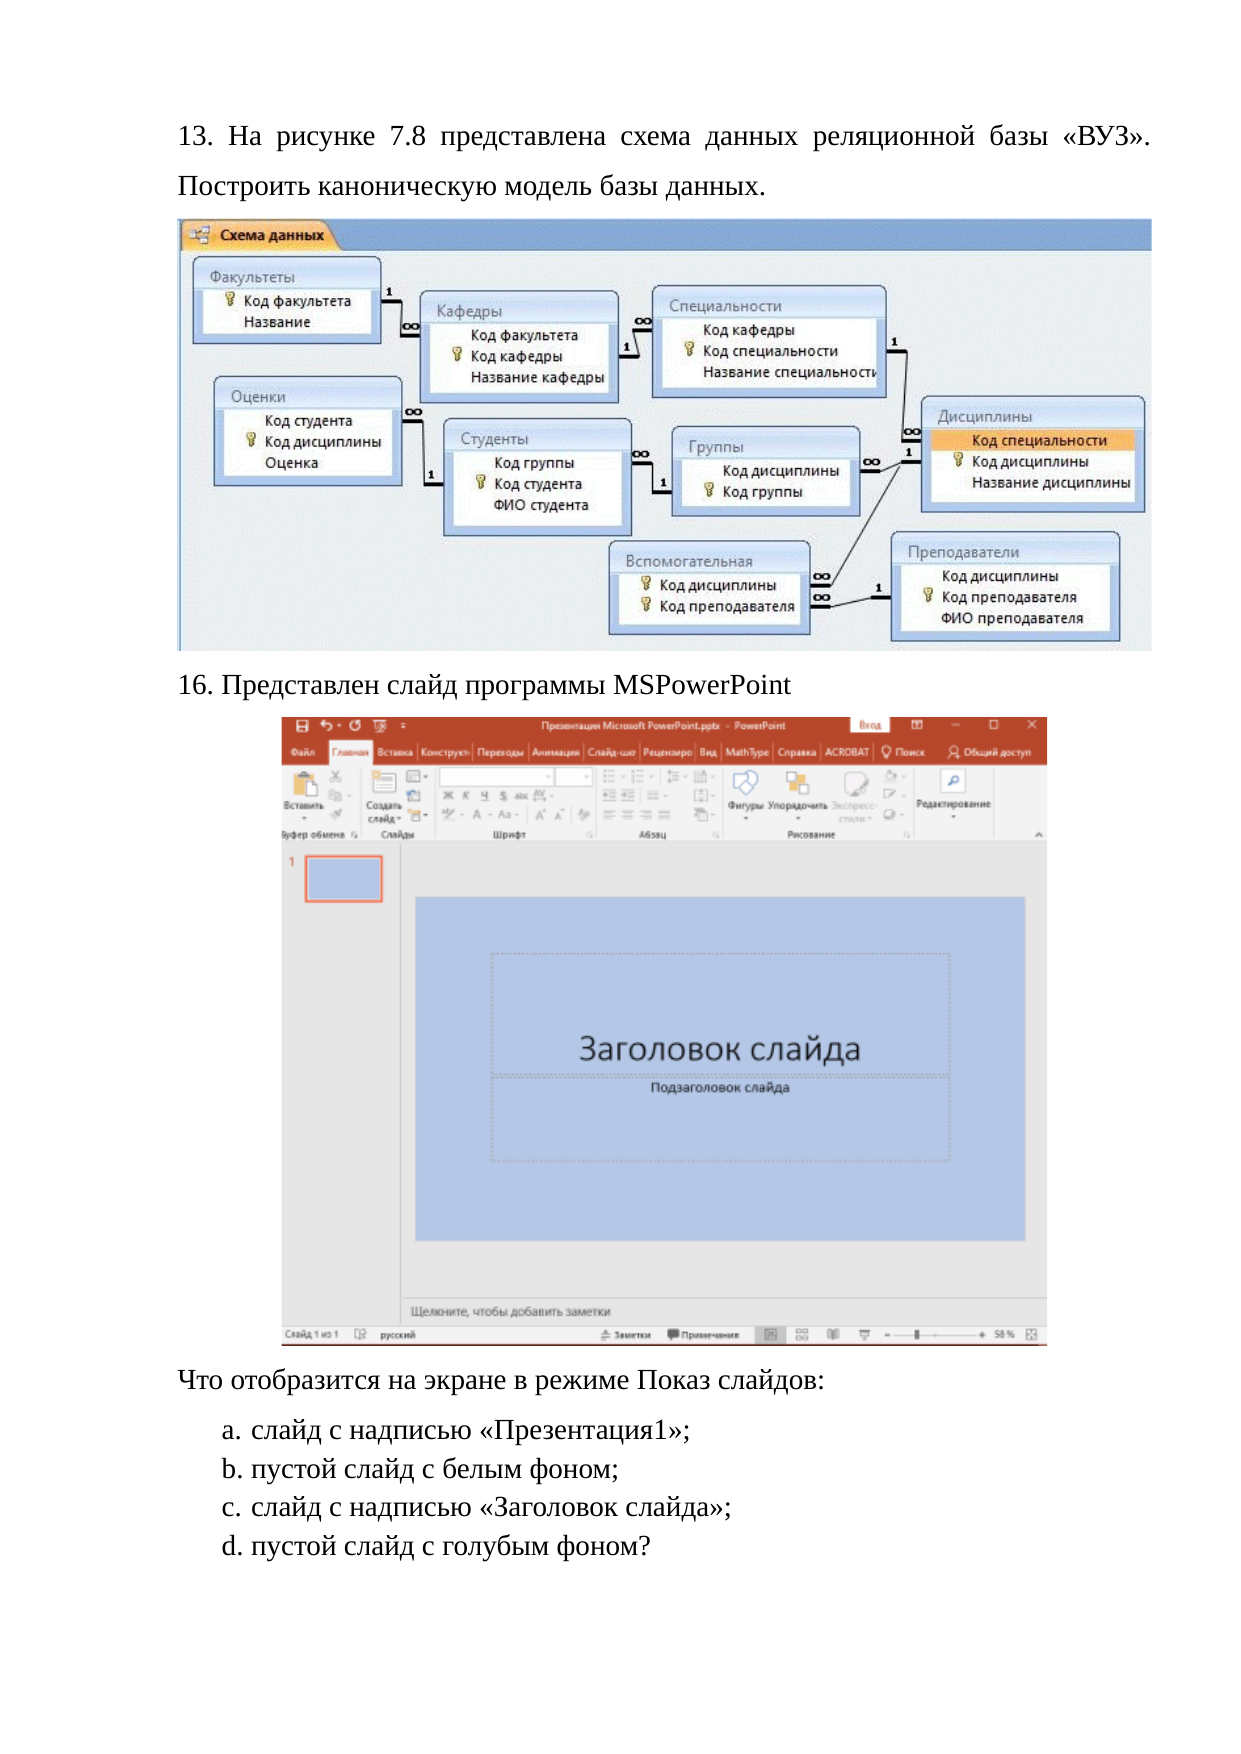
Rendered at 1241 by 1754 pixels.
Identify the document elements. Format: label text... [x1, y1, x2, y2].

text Что отобразится на экране в режиме Показ слайдов: [177, 1346, 1152, 1396]
picture [177, 218, 1152, 651]
picture [281, 717, 1048, 1346]
list пустой слайд с белым фоном; [221, 1451, 1152, 1484]
text 13. На рисунке 7.8 представлена схема данных реляционной базы «ВУЗ». Построить каноническую модель базы данных. [177, 118, 1152, 202]
list пустой слайд с голубым фоном? [221, 1528, 1152, 1562]
list слайд с надписью «Презентация1»; [221, 1412, 1152, 1446]
text 16. Представлен слайд программы MSPowerPoint [177, 651, 1152, 701]
list слайд с надписью «Заголовок слайда»; [221, 1489, 1152, 1523]
